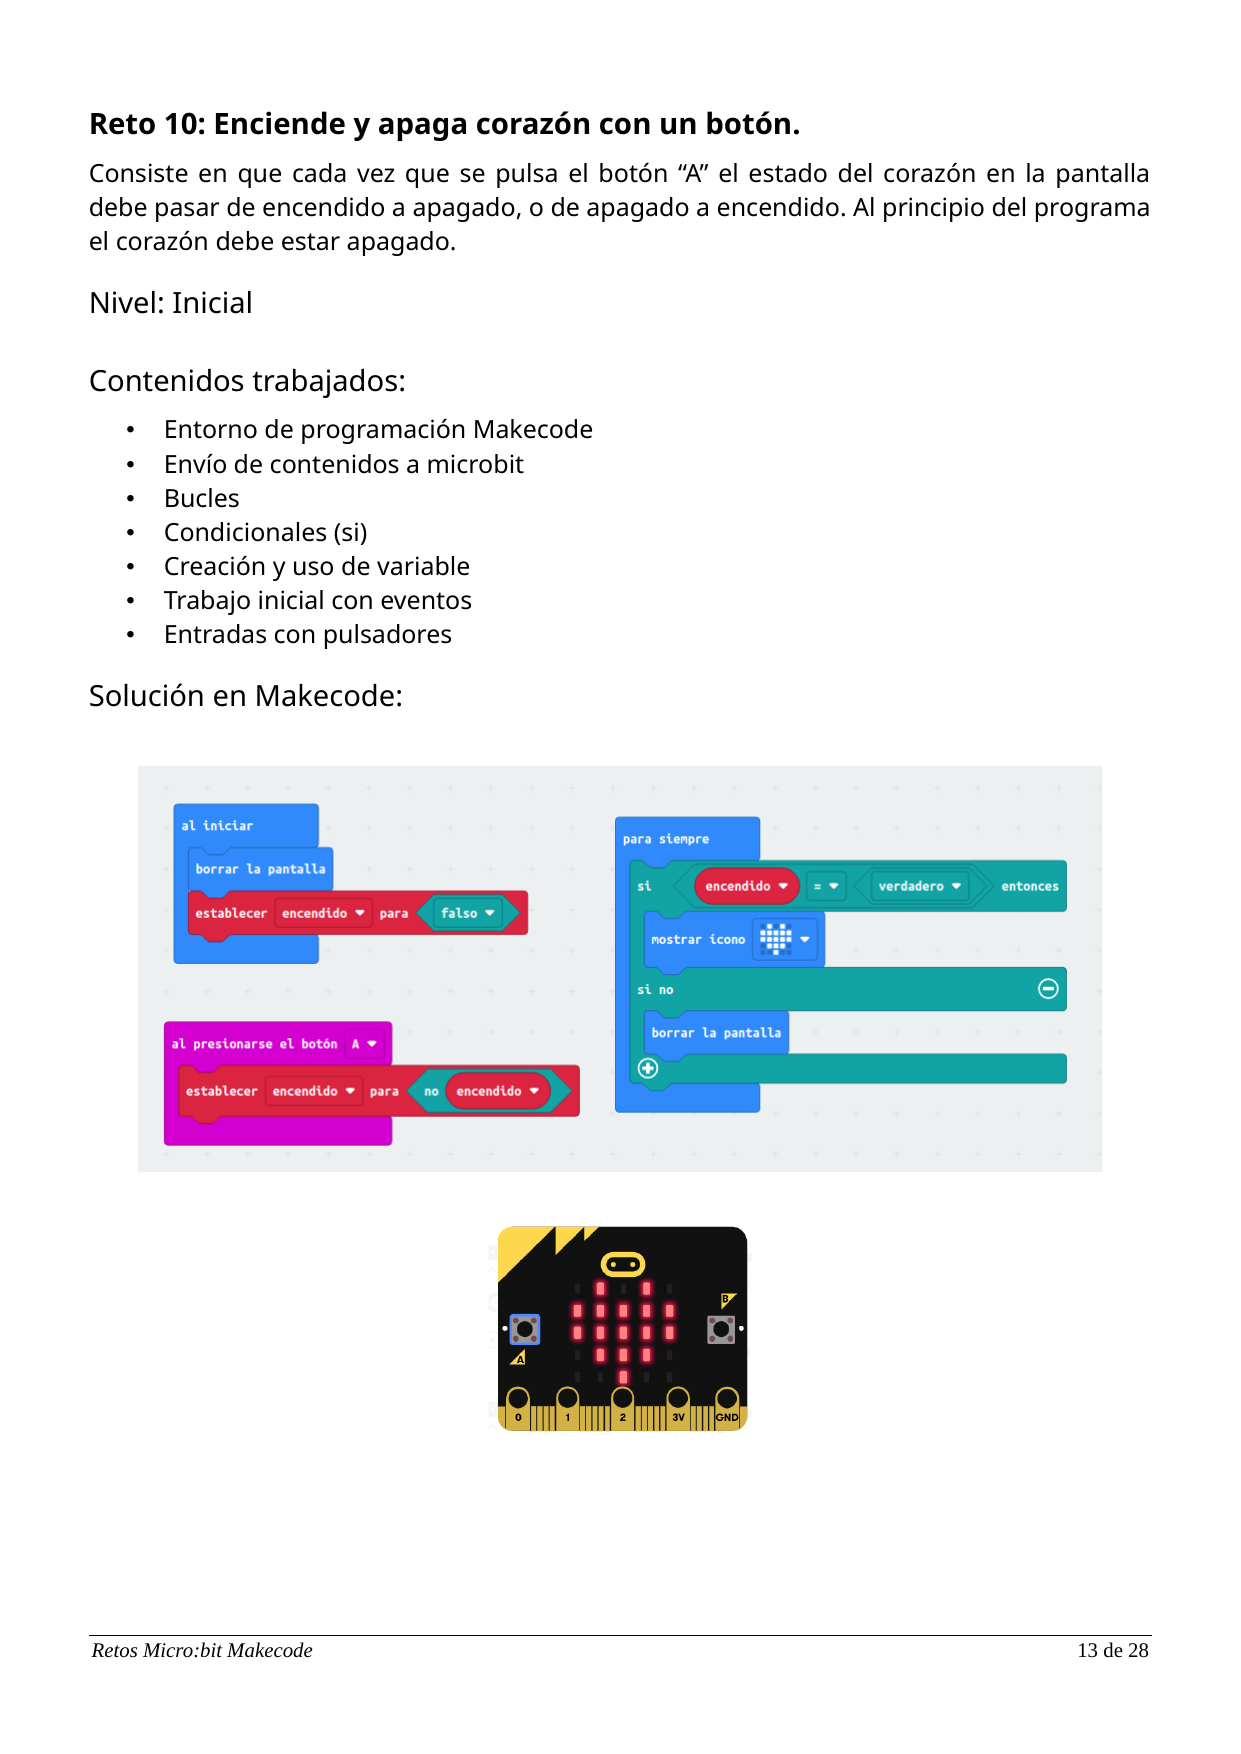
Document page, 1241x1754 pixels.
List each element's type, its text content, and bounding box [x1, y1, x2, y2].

picture [138, 766, 1103, 1172]
subtitle Reto 10: Enciende y apaga corazón con un botón. [88, 103, 1152, 143]
list Trabajo inicial con eventos [126, 582, 1152, 617]
subtitle Contenidos trabajados: [88, 360, 1152, 400]
subtitle Solución en Makecode: [88, 676, 1152, 715]
list Entradas con pulsadores [126, 617, 1152, 651]
list Creación y uso de variable [126, 548, 1152, 582]
picture [488, 1221, 752, 1435]
list Condicionales (si) [126, 514, 1152, 548]
text Consiste en que cada vez que se pulsa el botón “A” el estado del corazón en la pantalla debe pasar de encendido a apagado, o de apagado a encendido. Al principio del programa el corazón debe estar apagado. [88, 156, 1152, 258]
subtitle Nivel: Inicial [88, 283, 1152, 322]
list Envío de contenidos a microbit [126, 446, 1152, 480]
list Bucles [126, 480, 1152, 514]
list Entorno de programación Makecode [126, 412, 1152, 446]
